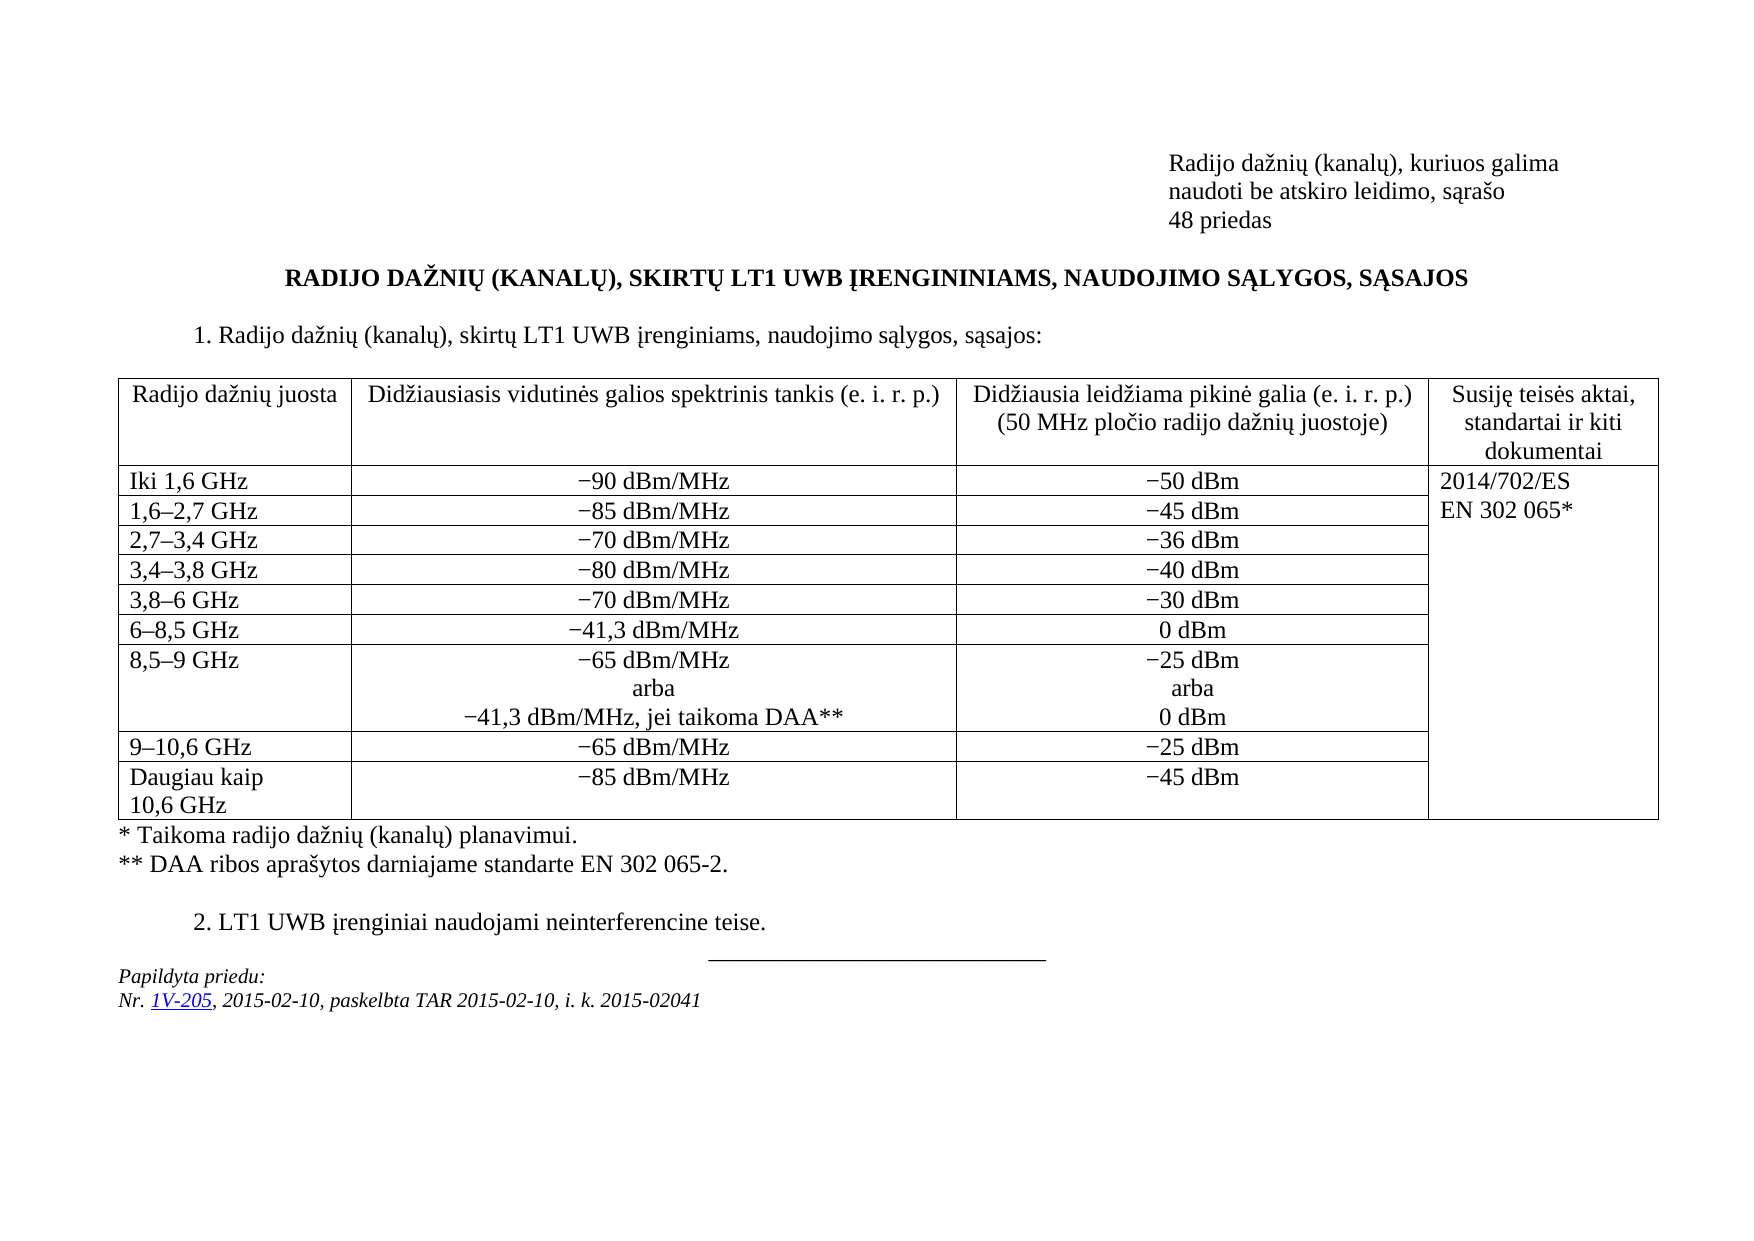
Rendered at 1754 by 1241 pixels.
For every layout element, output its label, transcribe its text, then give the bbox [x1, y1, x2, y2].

table_cell −41,3 dBm/MHz [352, 615, 956, 644]
table_cell −25 dBm arba 0 dBm [957, 645, 1428, 731]
table_cell −85 dBm/MHz [352, 762, 956, 819]
table_header Didžiausia leidžiama pikinė galia (e. i. r. p.) (50 MHz pločio radijo dažnių juostoje) [957, 379, 1428, 465]
table_cell −70 dBm/MHz [352, 526, 956, 554]
table_cell −45 dBm [957, 762, 1428, 819]
table_cell 9–10,6 GHz [119, 732, 351, 761]
table_cell Daugiau kaip 10,6 GHz [119, 762, 351, 819]
table_cell 2014/702/ES EN 302 065* [1429, 466, 1658, 819]
text 48 priedas [118, 205, 1636, 234]
table_cell 2,7–3,4 GHz [119, 526, 351, 554]
table_cell −25 dBm [957, 732, 1428, 761]
text Papildyta priedu: [118, 964, 1636, 988]
table_cell 3,8–6 GHz [119, 585, 351, 614]
table_cell 0 dBm [957, 615, 1428, 644]
text ___________________________ [118, 935, 1636, 964]
table_cell −70 dBm/MHz [352, 585, 956, 614]
table_cell −85 dBm/MHz [352, 496, 956, 524]
table_cell −45 dBm [957, 496, 1428, 524]
table_cell −80 dBm/MHz [352, 555, 956, 584]
text Nr. 1V-205, 2015-02-10, paskelbta TAR 2015-02-10, i. k. 2015-02041 [118, 988, 1636, 1012]
table_cell −36 dBm [957, 526, 1428, 554]
table_cell 3,4–3,8 GHz [119, 555, 351, 584]
text 2. LT1 UWB įrenginiai naudojami neinterferencine teise. [118, 907, 1636, 935]
table_cell −65 dBm/MHz arba −41,3 dBm/MHz, jei taikoma DAA** [352, 645, 956, 731]
table_cell 6–8,5 GHz [119, 615, 351, 644]
text Radijo dažnių (kanalų), kuriuos galima [118, 148, 1636, 176]
table_header Didžiausiasis vidutinės galios spektrinis tankis (e. i. r. p.) [352, 379, 956, 465]
text ** DAA ribos aprašytos darniajame standarte EN 302 065-2. [118, 849, 1636, 878]
text naudoti be atskiro leidimo, sąrašo [118, 176, 1636, 205]
text RADIJO DAŽNIŲ (KANALŲ), SKIRTŲ LT1 UWB ĮRENGININIAMS, NAUDOJIMO SĄLYGOS, SĄSAJOS [118, 263, 1636, 291]
table_cell 1,6–2,7 GHz [119, 496, 351, 524]
table_header Susiję teisės aktai, standartai ir kiti dokumentai [1429, 379, 1658, 465]
text 1. Radijo dažnių (kanalų), skirtų LT1 UWB įrenginiams, naudojimo sąlygos, sąsajos: [118, 320, 1636, 349]
table_cell −30 dBm [957, 585, 1428, 614]
table_cell −40 dBm [957, 555, 1428, 584]
table_cell Iki 1,6 GHz [119, 466, 351, 495]
table_cell −90 dBm/MHz [352, 466, 956, 495]
table_cell −65 dBm/MHz [352, 732, 956, 761]
table_header Radijo dažnių juosta [119, 379, 351, 465]
text * Taikoma radijo dažnių (kanalų) planavimui. [118, 820, 1636, 849]
table_cell −50 dBm [957, 466, 1428, 495]
table_cell 8,5–9 GHz [119, 645, 351, 731]
